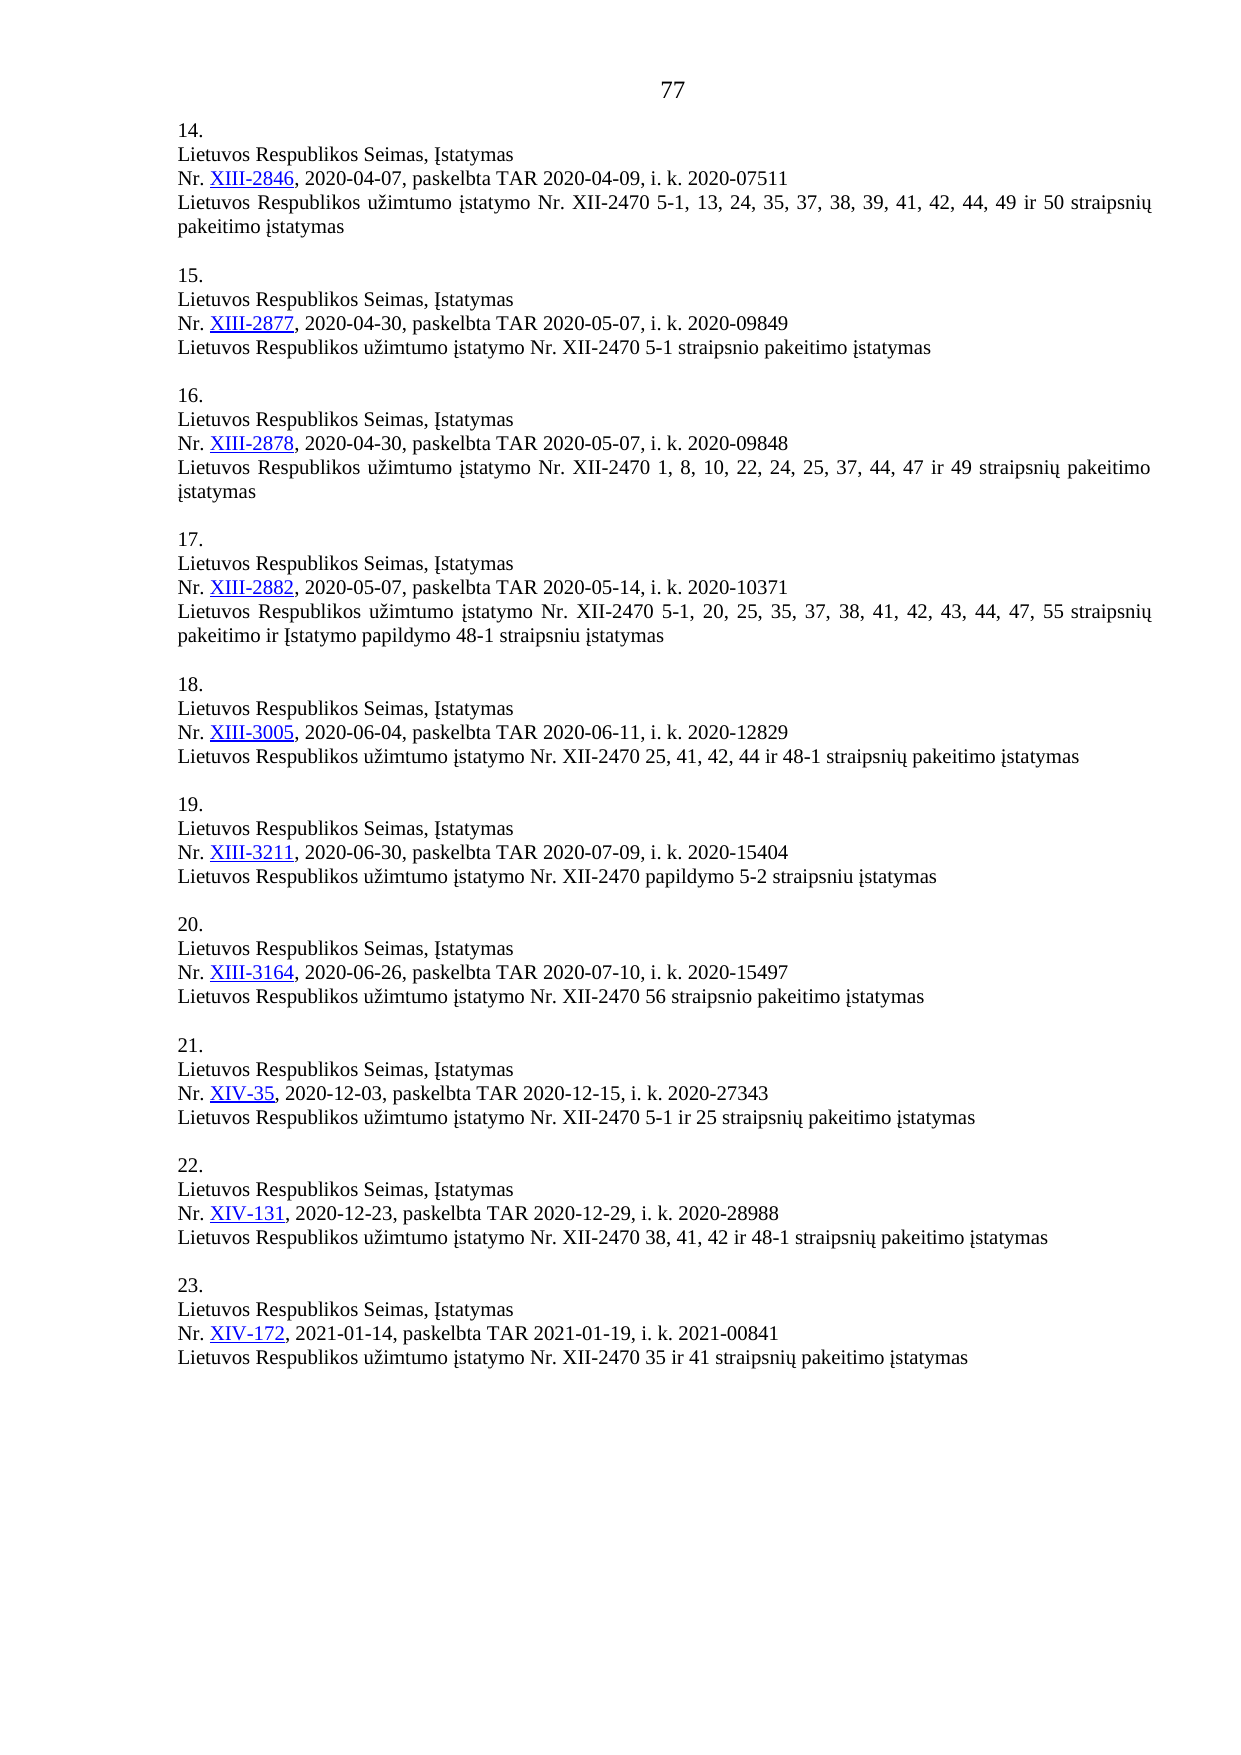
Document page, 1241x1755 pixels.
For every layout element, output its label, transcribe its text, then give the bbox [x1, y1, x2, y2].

text Lietuvos Respublikos užimtumo įstatymo Nr. XII-2470 25, 41, 42, 44 ir 48-1 straipsnių pakeitimo įstatymas [177, 744, 1152, 768]
text 14. [177, 118, 1152, 142]
text 22. [177, 1153, 1152, 1177]
text Nr. XIV-172, 2021-01-14, paskelbta TAR 2021-01-19, i. k. 2021-00841 [177, 1321, 1152, 1345]
text Nr. XIII-2877, 2020-04-30, paskelbta TAR 2020-05-07, i. k. 2020-09849 [177, 311, 1152, 335]
text Lietuvos Respublikos užimtumo įstatymo Nr. XII-2470 5-1 ir 25 straipsnių pakeitimo įstatymas [177, 1105, 1152, 1129]
text Nr. XIV-35, 2020-12-03, paskelbta TAR 2020-12-15, i. k. 2020-27343 [177, 1081, 1152, 1105]
text Lietuvos Respublikos Seimas, Įstatymas [177, 1057, 1152, 1081]
text Lietuvos Respublikos užimtumo įstatymo Nr. XII-2470 56 straipsnio pakeitimo įstatymas [177, 984, 1152, 1008]
text Nr. XIII-3164, 2020-06-26, paskelbta TAR 2020-07-10, i. k. 2020-15497 [177, 960, 1152, 984]
text Lietuvos Respublikos Seimas, Įstatymas [177, 1297, 1152, 1321]
text 17. [177, 527, 1152, 551]
text 15. [177, 262, 1152, 287]
text 21. [177, 1032, 1152, 1057]
text Lietuvos Respublikos užimtumo įstatymo Nr. XII-2470 5-1, 13, 24, 35, 37, 38, 39, 41, 42, 44, 49 ir 50 straipsnių pakeitimo įstatymas [177, 190, 1152, 238]
text Nr. XIV-131, 2020-12-23, paskelbta TAR 2020-12-29, i. k. 2020-28988 [177, 1201, 1152, 1225]
text Lietuvos Respublikos Seimas, Įstatymas [177, 936, 1152, 960]
text Nr. XIII-2846, 2020-04-07, paskelbta TAR 2020-04-09, i. k. 2020-07511 [177, 166, 1152, 190]
text Lietuvos Respublikos užimtumo įstatymo Nr. XII-2470 papildymo 5-2 straipsniu įstatymas [177, 864, 1152, 888]
text 18. [177, 672, 1152, 696]
text Nr. XIII-2878, 2020-04-30, paskelbta TAR 2020-05-07, i. k. 2020-09848 [177, 431, 1152, 455]
text Lietuvos Respublikos užimtumo įstatymo Nr. XII-2470 1, 8, 10, 22, 24, 25, 37, 44, 47 ir 49 straipsnių pakeitimo įstatymas [177, 455, 1152, 503]
text Lietuvos Respublikos Seimas, Įstatymas [177, 816, 1152, 840]
text Nr. XIII-3211, 2020-06-30, paskelbta TAR 2020-07-09, i. k. 2020-15404 [177, 840, 1152, 864]
text 20. [177, 912, 1152, 936]
text 23. [177, 1273, 1152, 1297]
text 19. [177, 792, 1152, 816]
text Lietuvos Respublikos užimtumo įstatymo Nr. XII-2470 38, 41, 42 ir 48-1 straipsnių pakeitimo įstatymas [177, 1225, 1152, 1249]
text Lietuvos Respublikos Seimas, Įstatymas [177, 407, 1152, 431]
text Lietuvos Respublikos Seimas, Įstatymas [177, 287, 1152, 311]
text Lietuvos Respublikos užimtumo įstatymo Nr. XII-2470 5-1, 20, 25, 35, 37, 38, 41, 42, 43, 44, 47, 55 straipsnių pakeitimo ir Įstatymo papildymo 48-1 straipsniu įstatymas [177, 599, 1152, 647]
text Lietuvos Respublikos Seimas, Įstatymas [177, 696, 1152, 720]
text 16. [177, 383, 1152, 407]
text Lietuvos Respublikos Seimas, Įstatymas [177, 1177, 1152, 1201]
text Lietuvos Respublikos užimtumo įstatymo Nr. XII-2470 5-1 straipsnio pakeitimo įstatymas [177, 335, 1152, 359]
text Nr. XIII-2882, 2020-05-07, paskelbta TAR 2020-05-14, i. k. 2020-10371 [177, 575, 1152, 599]
text Nr. XIII-3005, 2020-06-04, paskelbta TAR 2020-06-11, i. k. 2020-12829 [177, 720, 1152, 744]
text Lietuvos Respublikos užimtumo įstatymo Nr. XII-2470 35 ir 41 straipsnių pakeitimo įstatymas [177, 1345, 1152, 1369]
text Lietuvos Respublikos Seimas, Įstatymas [177, 551, 1152, 575]
text Lietuvos Respublikos Seimas, Įstatymas [177, 142, 1152, 166]
